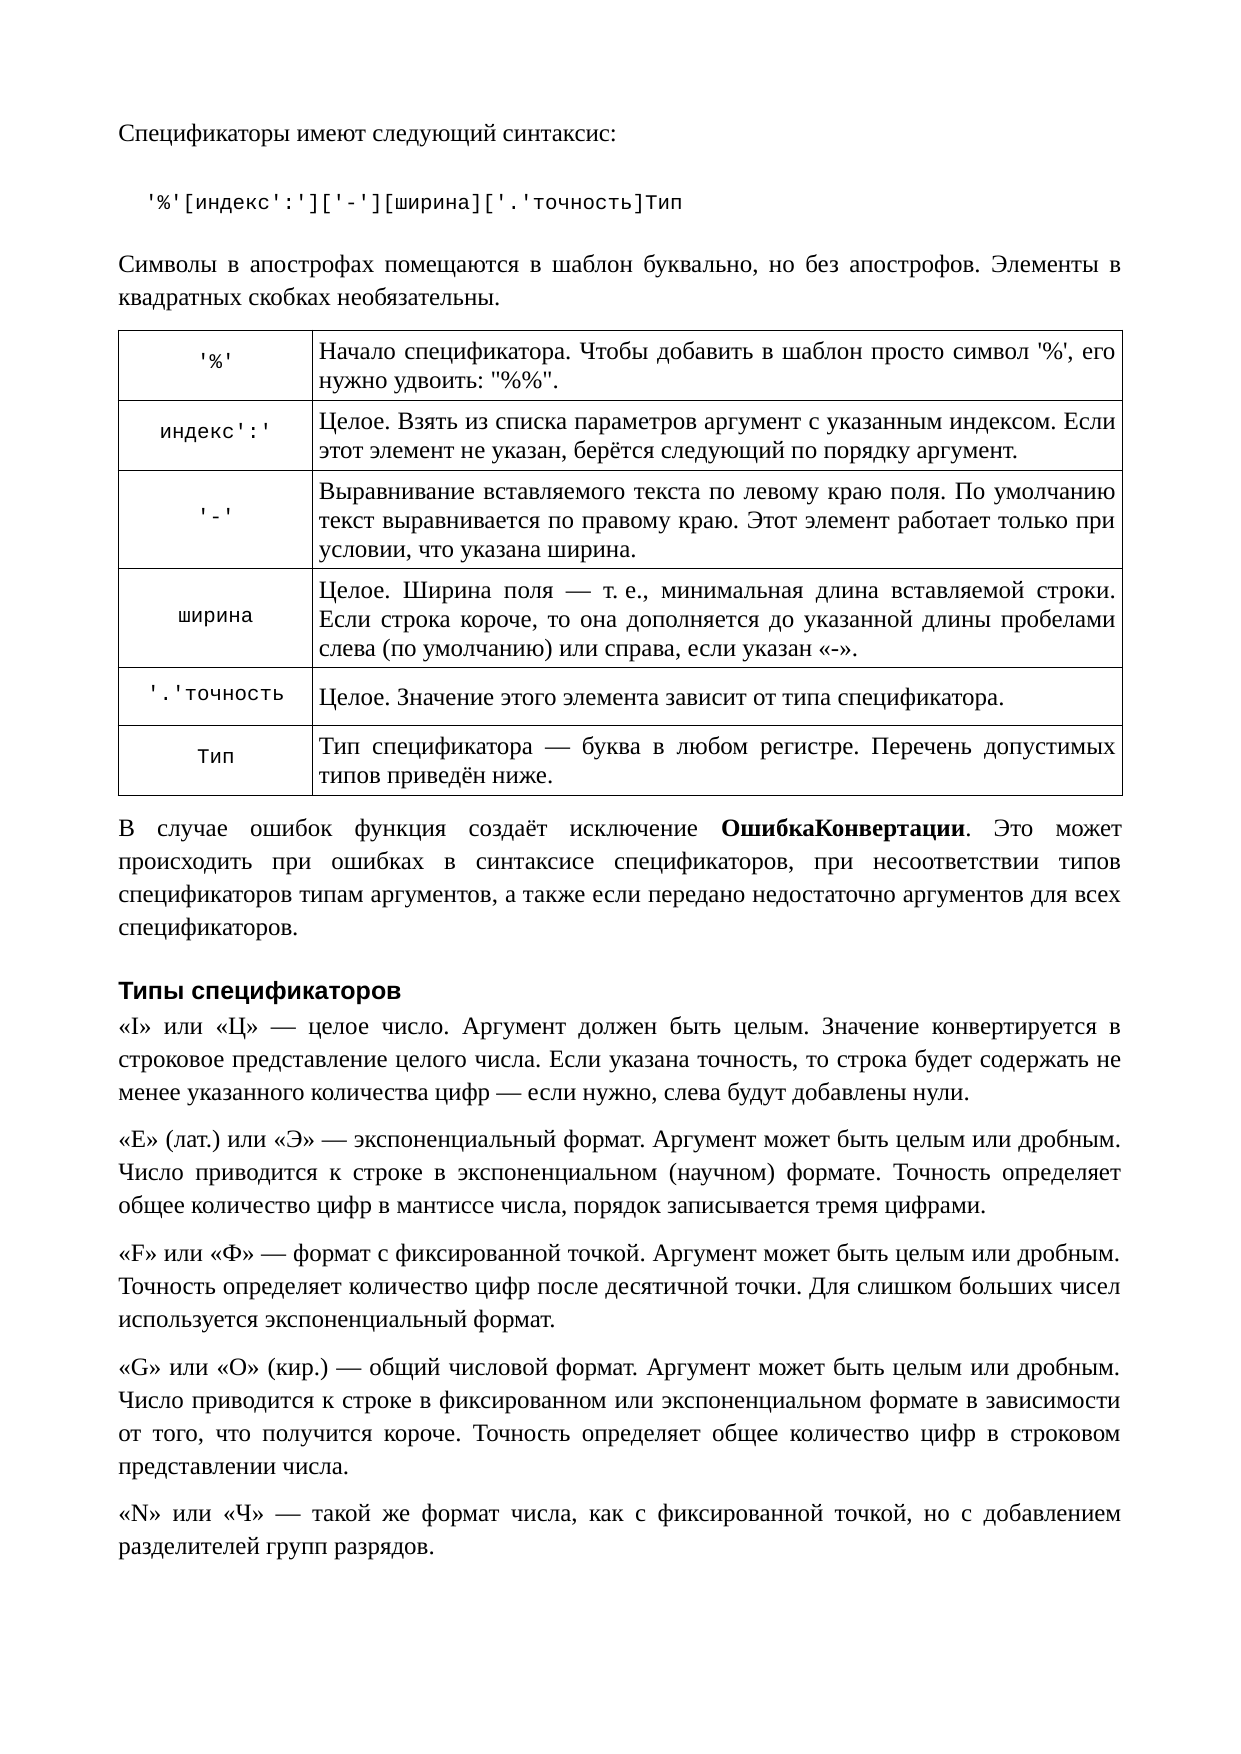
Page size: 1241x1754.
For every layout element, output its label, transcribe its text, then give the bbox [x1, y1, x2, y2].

text «N» или «Ч» — такой же формат числа, как с фиксированной точкой, но с добавлением разделителей групп разрядов. [118, 1498, 1122, 1560]
table_cell ширина [119, 569, 312, 667]
text «F» или «Ф» — формат с фиксированной точкой. Аргумент может быть целым или дробным. Точность определяет количество цифр после десятичной точки. Для слишком больших чисел используется экспоненциальный формат. [118, 1238, 1122, 1333]
table_cell Тип спецификатора — буква в любом регистре. Перечень допустимых типов приведён ниже. [313, 726, 1122, 794]
text «G» или «О» (кир.) — общий числовой формат. Аргумент может быть целым или дробным. Число приводится к строке в фиксированном или экспоненциальном формате в зависимости от того, что получится короче. Точность определяет общее количество цифр в строковом представлении числа. [118, 1352, 1122, 1479]
table_cell индекс':' [119, 401, 312, 469]
table_cell Выравнивание вставляемого текста по левому краю поля. По умолчанию текст выравнивается по правому краю. Этот элемент работает только при условии, что указана ширина. [313, 471, 1122, 568]
text «E» (лат.) или «Э» — экспоненциальный формат. Аргумент может быть целым или дробным. Число приводится к строке в экспоненциальном (научном) формате. Точность определяет общее количество цифр в мантиссе числа, порядок записывается тремя цифрами. [118, 1124, 1122, 1219]
text «I» или «Ц» — целое число. Аргумент должен быть целым. Значение конвертируется в строковое представление целого числа. Если указана точность, то строка будет содержать не менее указанного количества цифр — если нужно, слева будут добавлены нули. [118, 1011, 1122, 1106]
table_header Начало спецификатора. Чтобы добавить в шаблон просто символ '%', его нужно удвоить: "%%". [313, 331, 1122, 399]
table_cell Тип [119, 726, 312, 794]
table_cell Целое. Ширина поля — т. е., минимальная длина вставляемой строки. Если строка короче, то она дополняется до указанной длины пробелами слева (по умолчанию) или справа, если указан «-». [313, 569, 1122, 667]
table_cell '-' [119, 471, 312, 568]
text В случае ошибок функция создаёт исключение ОшибкаКонвертации. Это может происходить при ошибках в синтаксисе спецификаторов, при несоответствии типов спецификаторов типам аргументов, а также если передано недостаточно аргументов для всех спецификаторов. [118, 813, 1122, 941]
table_cell Целое. Взять из списка параметров аргумент с указанным индексом. Если этот элемент не указан, берётся следующий по порядку аргумент. [313, 401, 1122, 469]
text Спецификаторы имеют следующий синтаксис: [118, 118, 1122, 147]
table_header '%' [119, 331, 312, 399]
table_cell Целое. Значение этого элемента зависит от типа спецификатора. [313, 668, 1122, 724]
subtitle Типы спецификаторов [118, 976, 1122, 1004]
table_cell '.'точность [119, 668, 312, 724]
text Символы в апострофах помещаются в шаблон буквально, но без апострофов. Элементы в квадратных скобках необязательны. [118, 249, 1122, 311]
text '%'[индекс':']['-'][ширина]['.'точность]Тип [136, 183, 1104, 225]
